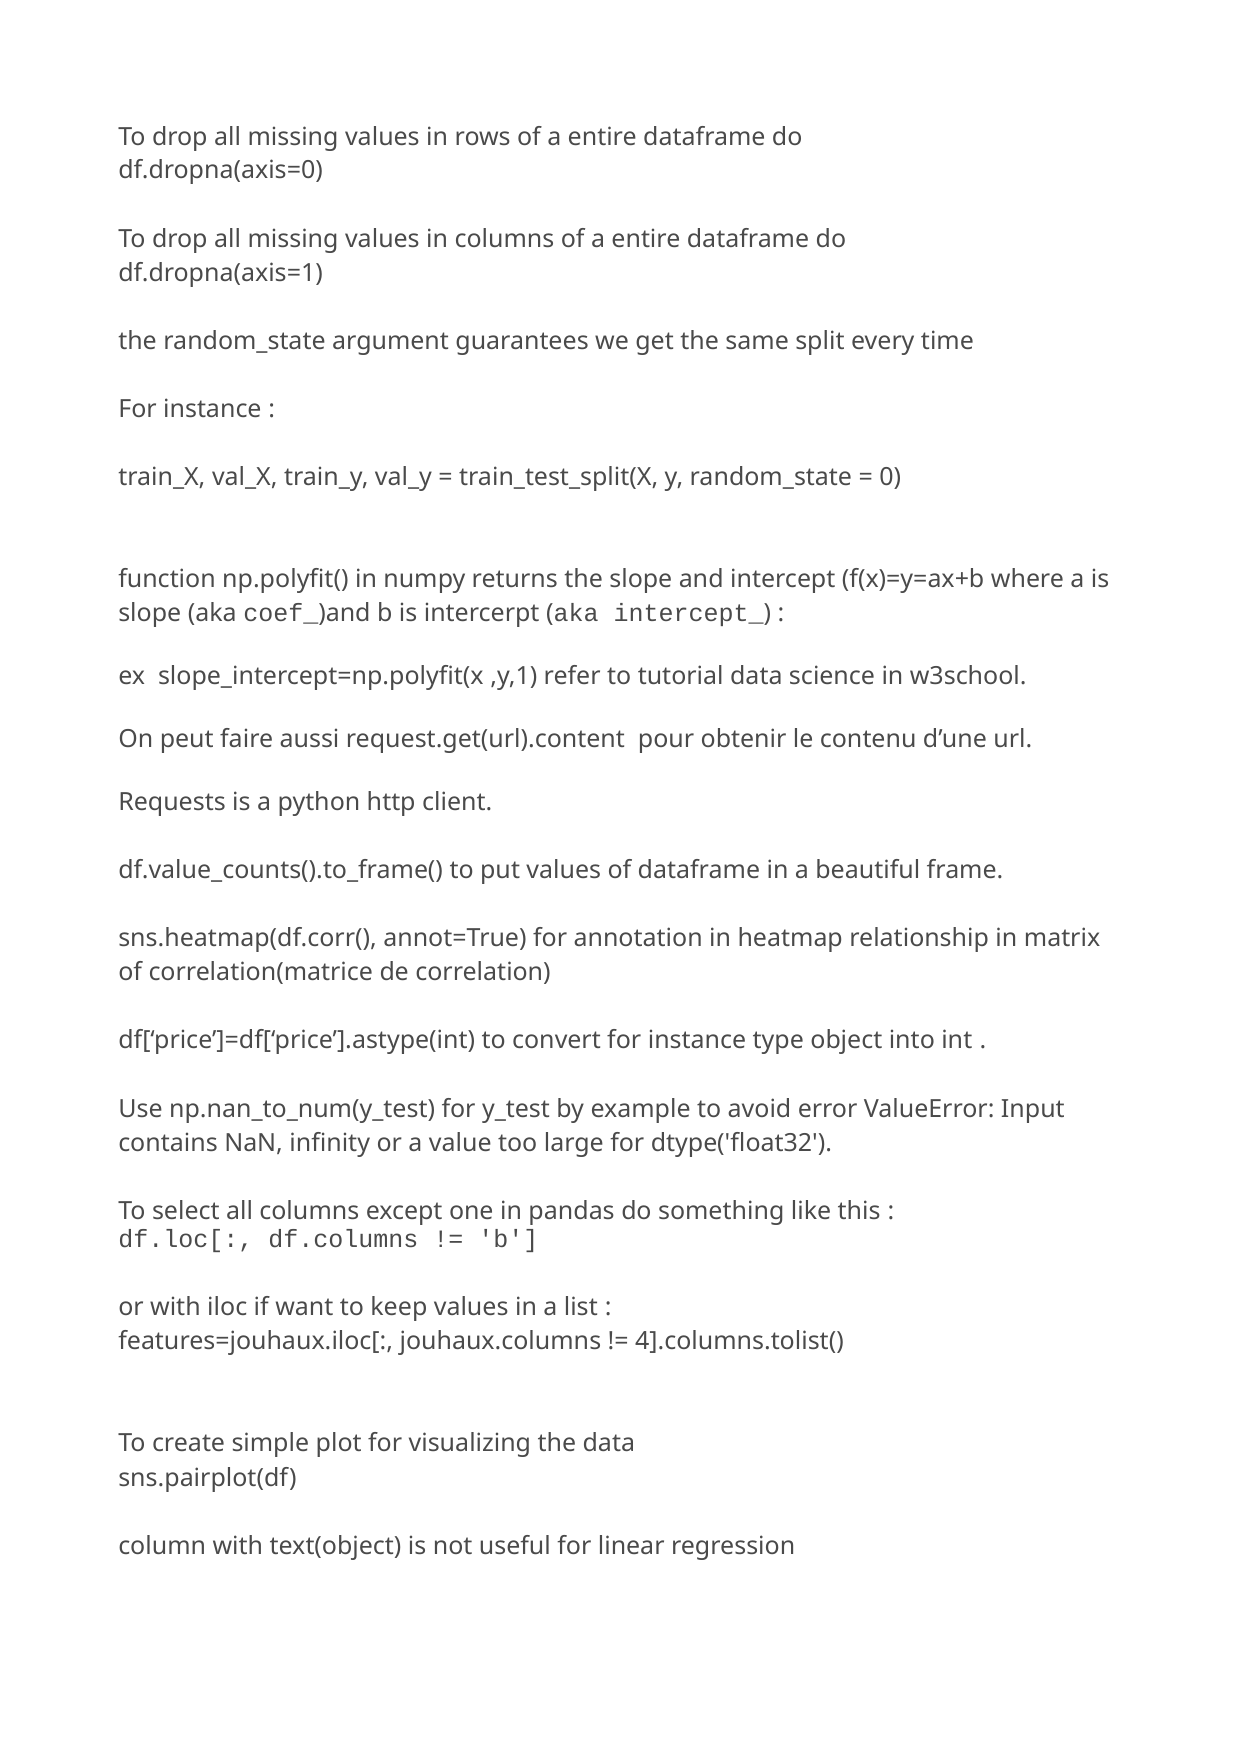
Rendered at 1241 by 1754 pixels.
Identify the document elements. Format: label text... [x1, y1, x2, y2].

text df.loc[:, df.columns != 'b'] [118, 1226, 1122, 1255]
text df[‘price’]=df[‘price’].astype(int) to convert for instance type object into int . [118, 1022, 1122, 1056]
text features=jouhaux.iloc[:, jouhaux.columns != 4].columns.tolist() [118, 1323, 1122, 1357]
text or with iloc if want to keep values in a list : [118, 1289, 1122, 1323]
text the random_state argument guarantees we get the same split every time [118, 322, 1122, 357]
text function np.polyfit() in numpy returns the slope and intercept (f(x)=y=ax+b where a is slope (aka coef_)and b is intercerpt (aka intercept_) : [118, 561, 1122, 629]
text Requests is a python http client. [118, 784, 1122, 818]
text sns.pairplot(df) [118, 1459, 1122, 1493]
text df.dropna(axis=0) [118, 152, 1122, 186]
text To select all columns except one in pandas do something like this : [118, 1192, 1122, 1226]
text df.value_counts().to_frame() to put values of dataframe in a beautiful frame. [118, 852, 1122, 886]
text df.dropna(axis=1) [118, 254, 1122, 288]
text train_X, val_X, train_y, val_y = train_test_split(X, y, random_state = 0) [118, 459, 1122, 493]
text To create simple plot for visualizing the data [118, 1425, 1122, 1459]
text ex slope_intercept=np.polyfit(x ,y,1) refer to tutorial data science in w3school. [118, 658, 1122, 692]
text sns.heatmap(df.corr(), annot=True) for annotation in heatmap relationship in matrix of correlation(matrice de correlation) [118, 920, 1122, 988]
text On peut faire aussi request.get(url).content pour obtenir le contenu d’une url. [118, 721, 1122, 755]
text Use np.nan_to_num(y_test) for y_test by example to avoid error ValueError: Input contains NaN, infinity or a value too large for dtype('float32'). [118, 1090, 1122, 1158]
text To drop all missing values in rows of a entire dataframe do [118, 118, 1122, 152]
text For instance : [118, 391, 1122, 425]
text To drop all missing values in columns of a entire dataframe do [118, 220, 1122, 254]
text column with text(object) is not useful for linear regression [118, 1527, 1122, 1561]
